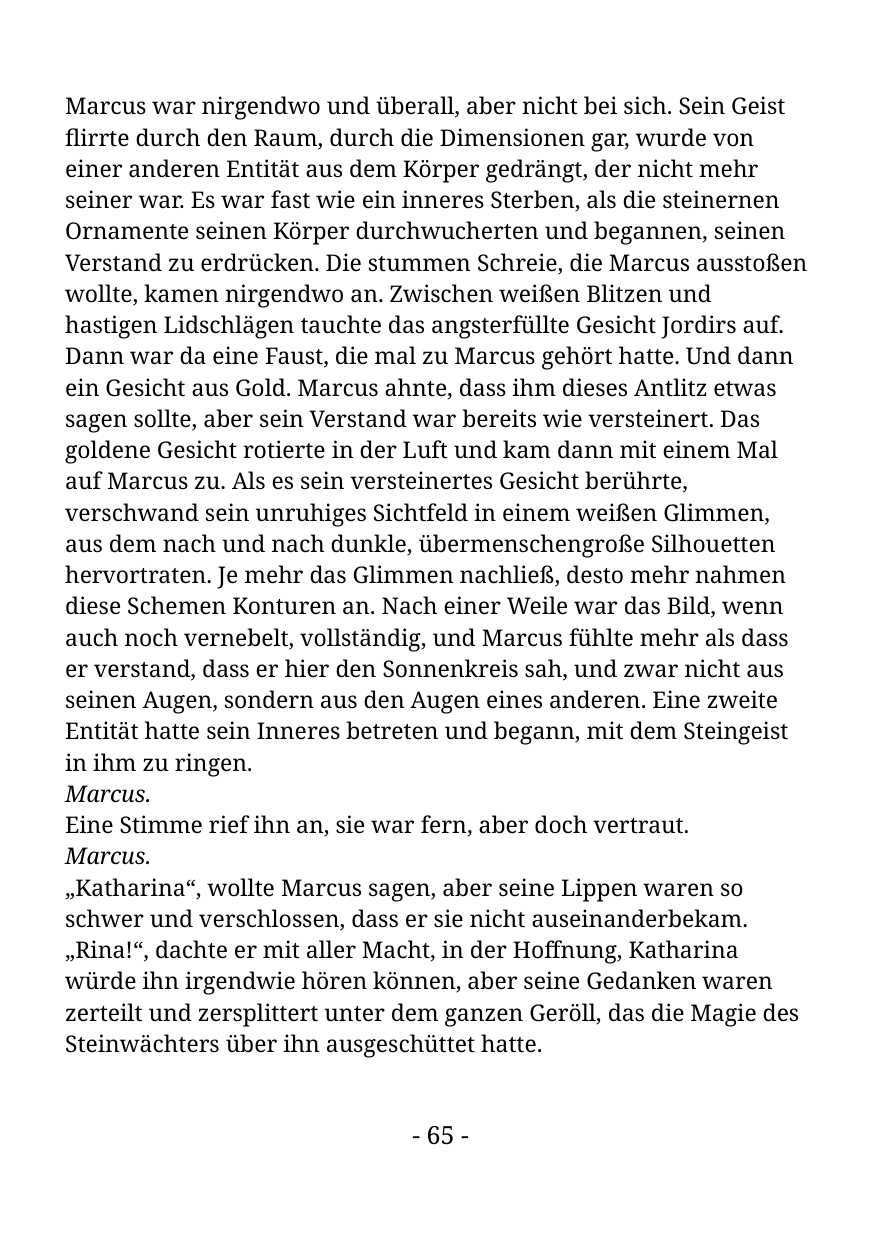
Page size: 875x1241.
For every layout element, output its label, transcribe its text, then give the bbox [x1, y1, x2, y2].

text Eine Stimme rief ihn an, sie war fern, aber doch vertraut. [65, 809, 809, 840]
text Marcus. [65, 778, 809, 809]
text Marcus war nirgendwo und überall, aber nicht bei sich. Sein Geist flirrte durch den Raum, durch die Dimensionen gar, wurde von einer anderen Entität aus dem Körper gedrängt, der nicht mehr seiner war. Es war fast wie ein inneres Sterben, als die steinernen Ornamente seinen Körper durchwucherten und begannen, seinen Verstand zu erdrücken. Die stummen Schreie, die Marcus ausstoßen wollte, kamen nirgendwo an. Zwischen weißen Blitzen und hastigen Lidschlägen tauchte das angsterfüllte Gesicht Jordirs auf. Dann war da eine Faust, die mal zu Marcus gehört hatte. Und dann ein Gesicht aus Gold. Marcus ahnte, dass ihm dieses Antlitz etwas sagen sollte, aber sein Verstand war bereits wie versteinert. Das goldene Gesicht rotierte in der Luft und kam dann mit einem Mal auf Marcus zu. Als es sein versteinertes Gesicht berührte, verschwand sein unruhiges Sichtfeld in einem weißen Glimmen, aus dem nach und nach dunkle, übermenschengroße Silhouetten hervortraten. Je mehr das Glimmen nachließ, desto mehr nahmen diese Schemen Konturen an. Nach einer Weile war das Bild, wenn auch noch vernebelt, vollständig, und Marcus fühlte mehr als dass er verstand, dass er hier den Sonnenkreis sah, und zwar nicht aus seinen Augen, sondern aus den Augen eines anderen. Eine zweite Entität hatte sein Inneres betreten und begann, mit dem Steingeist in ihm zu ringen. [65, 90, 809, 778]
text Marcus. [65, 840, 809, 872]
text „Katharina“, wollte Marcus sagen, aber seine Lippen waren so schwer und verschlossen, dass er sie nicht auseinanderbekam. „Rina!“, dachte er mit aller Macht, in der Hoffnung, Katharina würde ihn irgendwie hören können, aber seine Gedanken waren zerteilt und zersplittert unter dem ganzen Geröll, das die Magie des Steinwächters über ihn ausgeschüttet hatte. [65, 872, 809, 1059]
